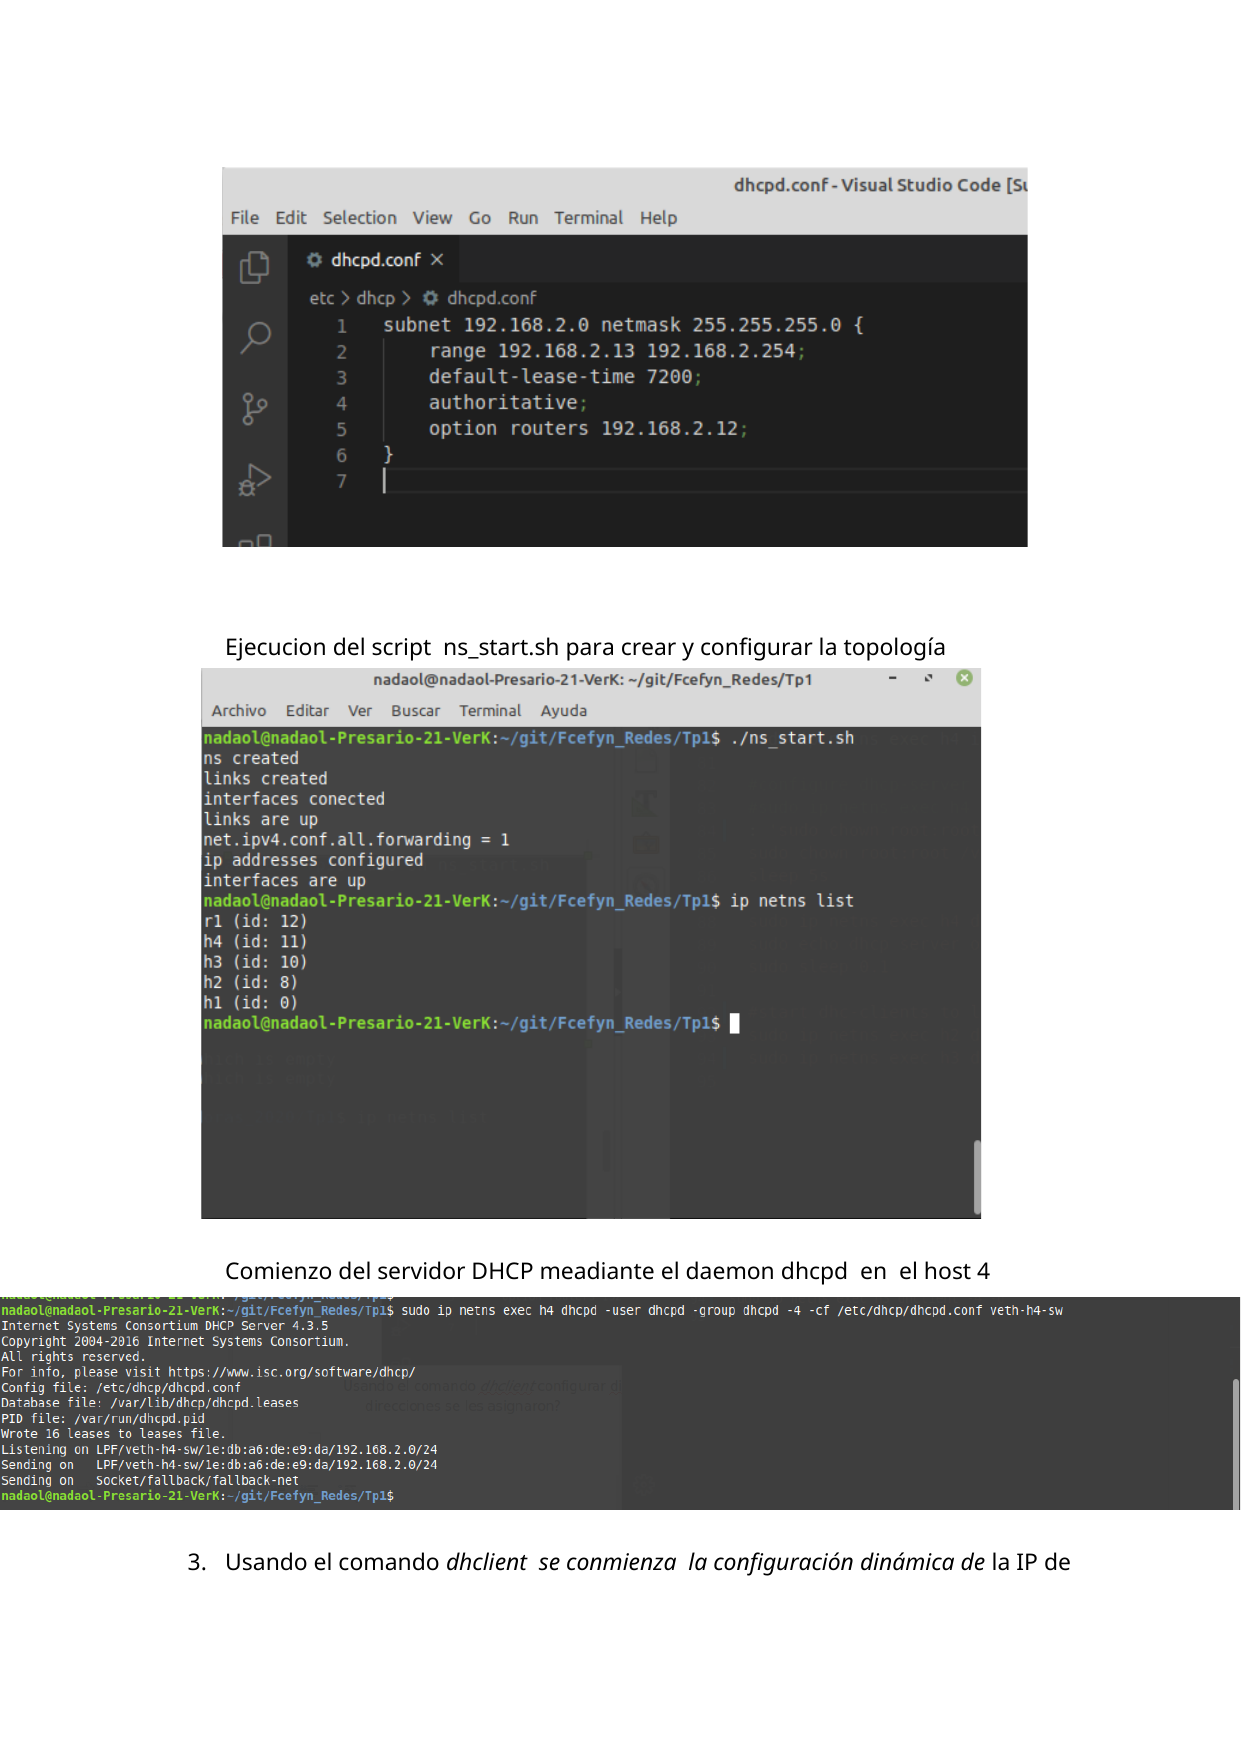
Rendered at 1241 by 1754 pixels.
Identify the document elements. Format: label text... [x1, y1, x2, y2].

picture [201, 668, 982, 1219]
picture [222, 167, 746, 547]
list Ejecucion del script ns_start.sh para crear y configurar la topología [187, 631, 1090, 663]
list Usando el comando dhclient se conmienza la configuración dinámica de la IP de [187, 1510, 1090, 1577]
list Comienzo del servidor DHCP meadiante el daemon dhcpd en el host 4 [187, 1219, 1090, 1286]
picture [0, 1297, 1241, 1510]
